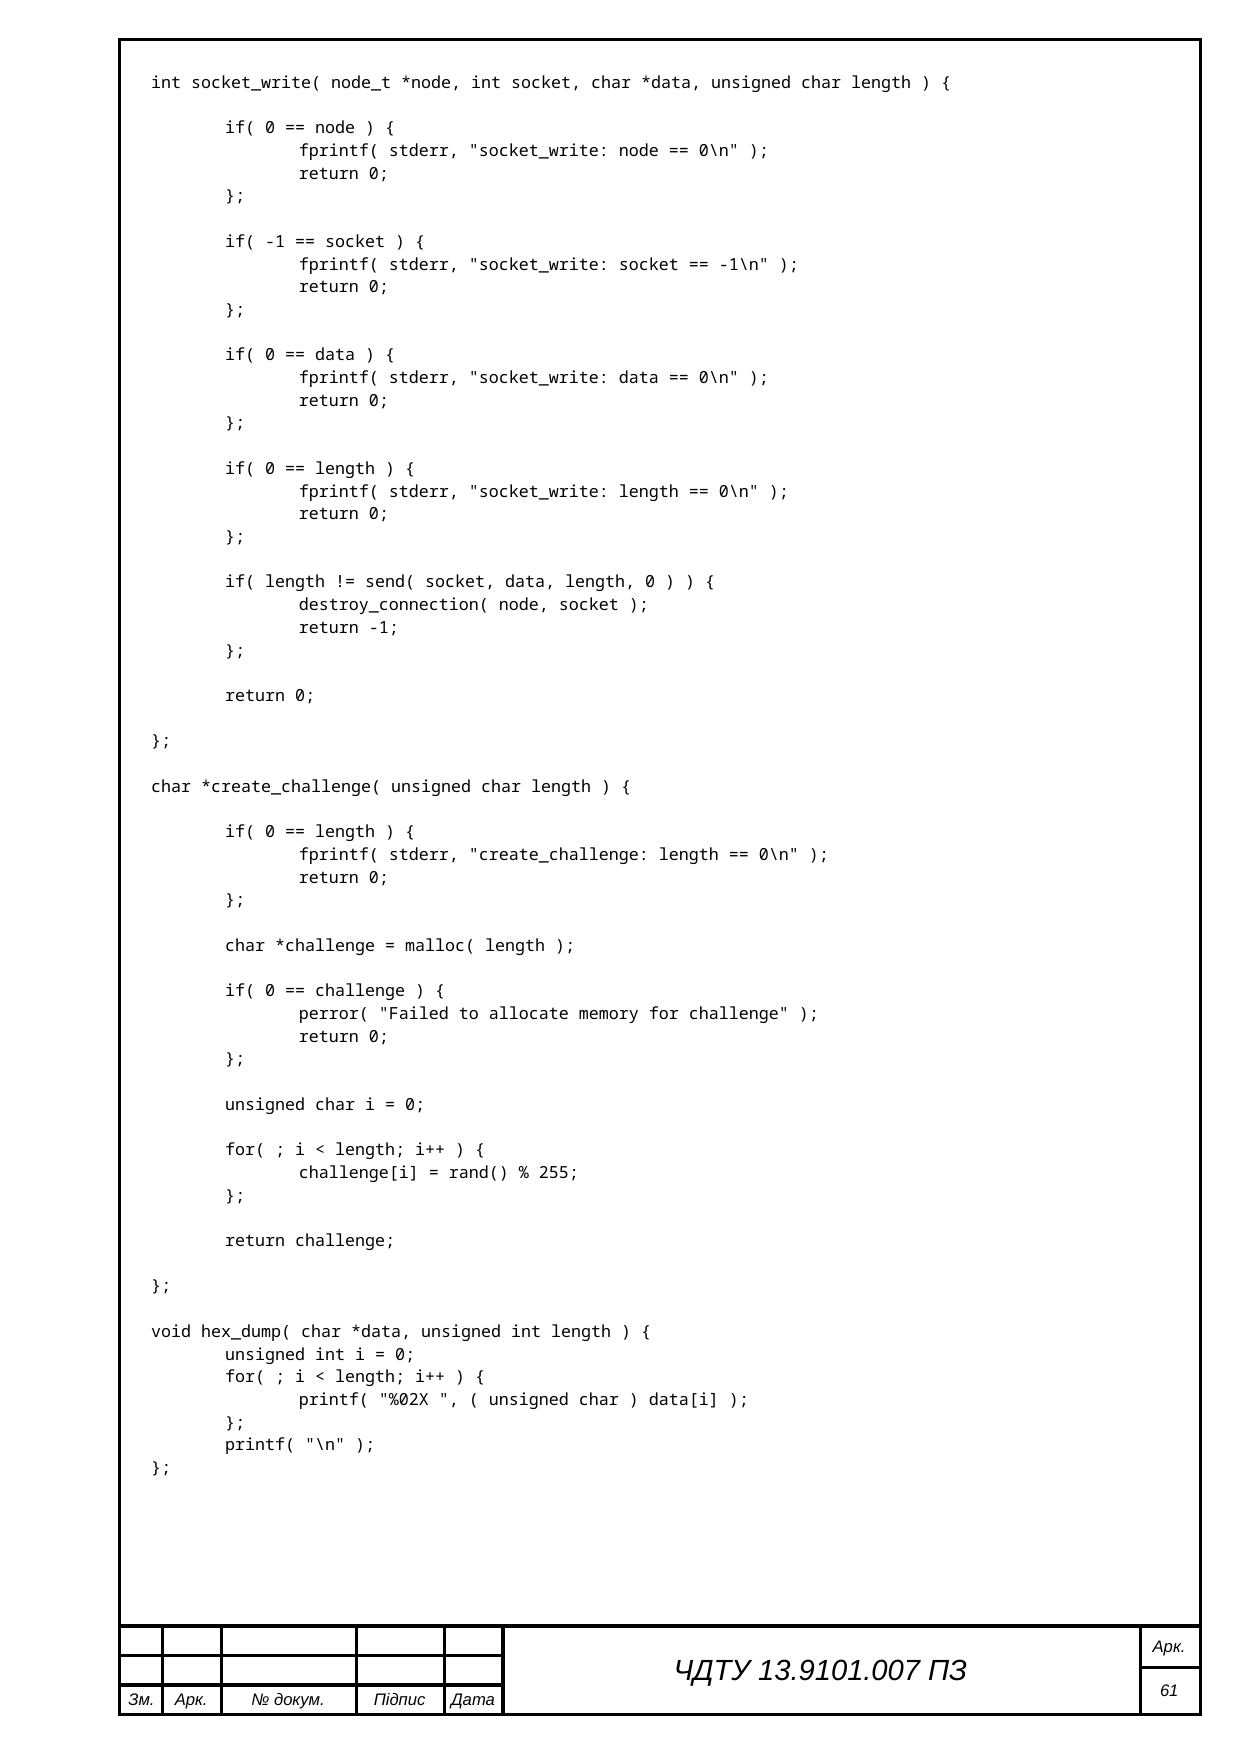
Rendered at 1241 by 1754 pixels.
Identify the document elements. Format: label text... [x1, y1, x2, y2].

text return 0; [151, 275, 1170, 298]
text return challenge; [151, 1229, 1170, 1251]
text return -1; [151, 616, 1170, 638]
text return 0; [151, 161, 1170, 184]
text }; [151, 1274, 1170, 1297]
text printf( "%02X ", ( unsigned char ) data[i] ); [151, 1388, 1170, 1410]
text fprintf( stderr, "socket_write: socket == -1\n" ); [151, 252, 1170, 275]
text }; [151, 184, 1170, 207]
text int socket_write( node_t *node, int socket, char *data, unsigned char length ) { [151, 71, 1170, 93]
text fprintf( stderr, "socket_write: node == 0\n" ); [151, 139, 1170, 161]
text if( -1 == socket ) { [151, 229, 1170, 252]
text return 0; [151, 502, 1170, 525]
text }; [151, 729, 1170, 752]
text if( 0 == length ) { [151, 457, 1170, 479]
text unsigned int i = 0; [151, 1342, 1170, 1365]
text }; [151, 1183, 1170, 1206]
text destroy_connection( node, socket ); [151, 593, 1170, 616]
text if( 0 == length ) { [151, 820, 1170, 843]
text return 0; [151, 1024, 1170, 1047]
text char *challenge = malloc( length ); [151, 933, 1170, 956]
text fprintf( stderr, "create_challenge: length == 0\n" ); [151, 843, 1170, 865]
text perror( "Failed to allocate memory for challenge" ); [151, 1002, 1170, 1024]
text return 0; [151, 388, 1170, 411]
text }; [151, 1047, 1170, 1070]
text for( ; i < length; i++ ) { [151, 1365, 1170, 1388]
text }; [151, 1410, 1170, 1433]
text }; [151, 638, 1170, 661]
text void hex_dump( char *data, unsigned int length ) { [151, 1319, 1170, 1342]
text }; [151, 1456, 1170, 1478]
text char *create_challenge( unsigned char length ) { [151, 774, 1170, 797]
text printf( "\n" ); [151, 1433, 1170, 1456]
text for( ; i < length; i++ ) { [151, 1138, 1170, 1161]
text return 0; [151, 684, 1170, 706]
text if( 0 == challenge ) { [151, 979, 1170, 1002]
text fprintf( stderr, "socket_write: length == 0\n" ); [151, 479, 1170, 502]
text if( 0 == node ) { [151, 116, 1170, 139]
text if( 0 == data ) { [151, 343, 1170, 366]
text if( length != send( socket, data, length, 0 ) ) { [151, 570, 1170, 593]
text unsigned char i = 0; [151, 1092, 1170, 1115]
text }; [151, 411, 1170, 434]
text return 0; [151, 865, 1170, 888]
text fprintf( stderr, "socket_write: data == 0\n" ); [151, 366, 1170, 388]
text }; [151, 525, 1170, 547]
text challenge[i] = rand() % 255; [151, 1161, 1170, 1183]
text }; [151, 298, 1170, 320]
text }; [151, 888, 1170, 911]
